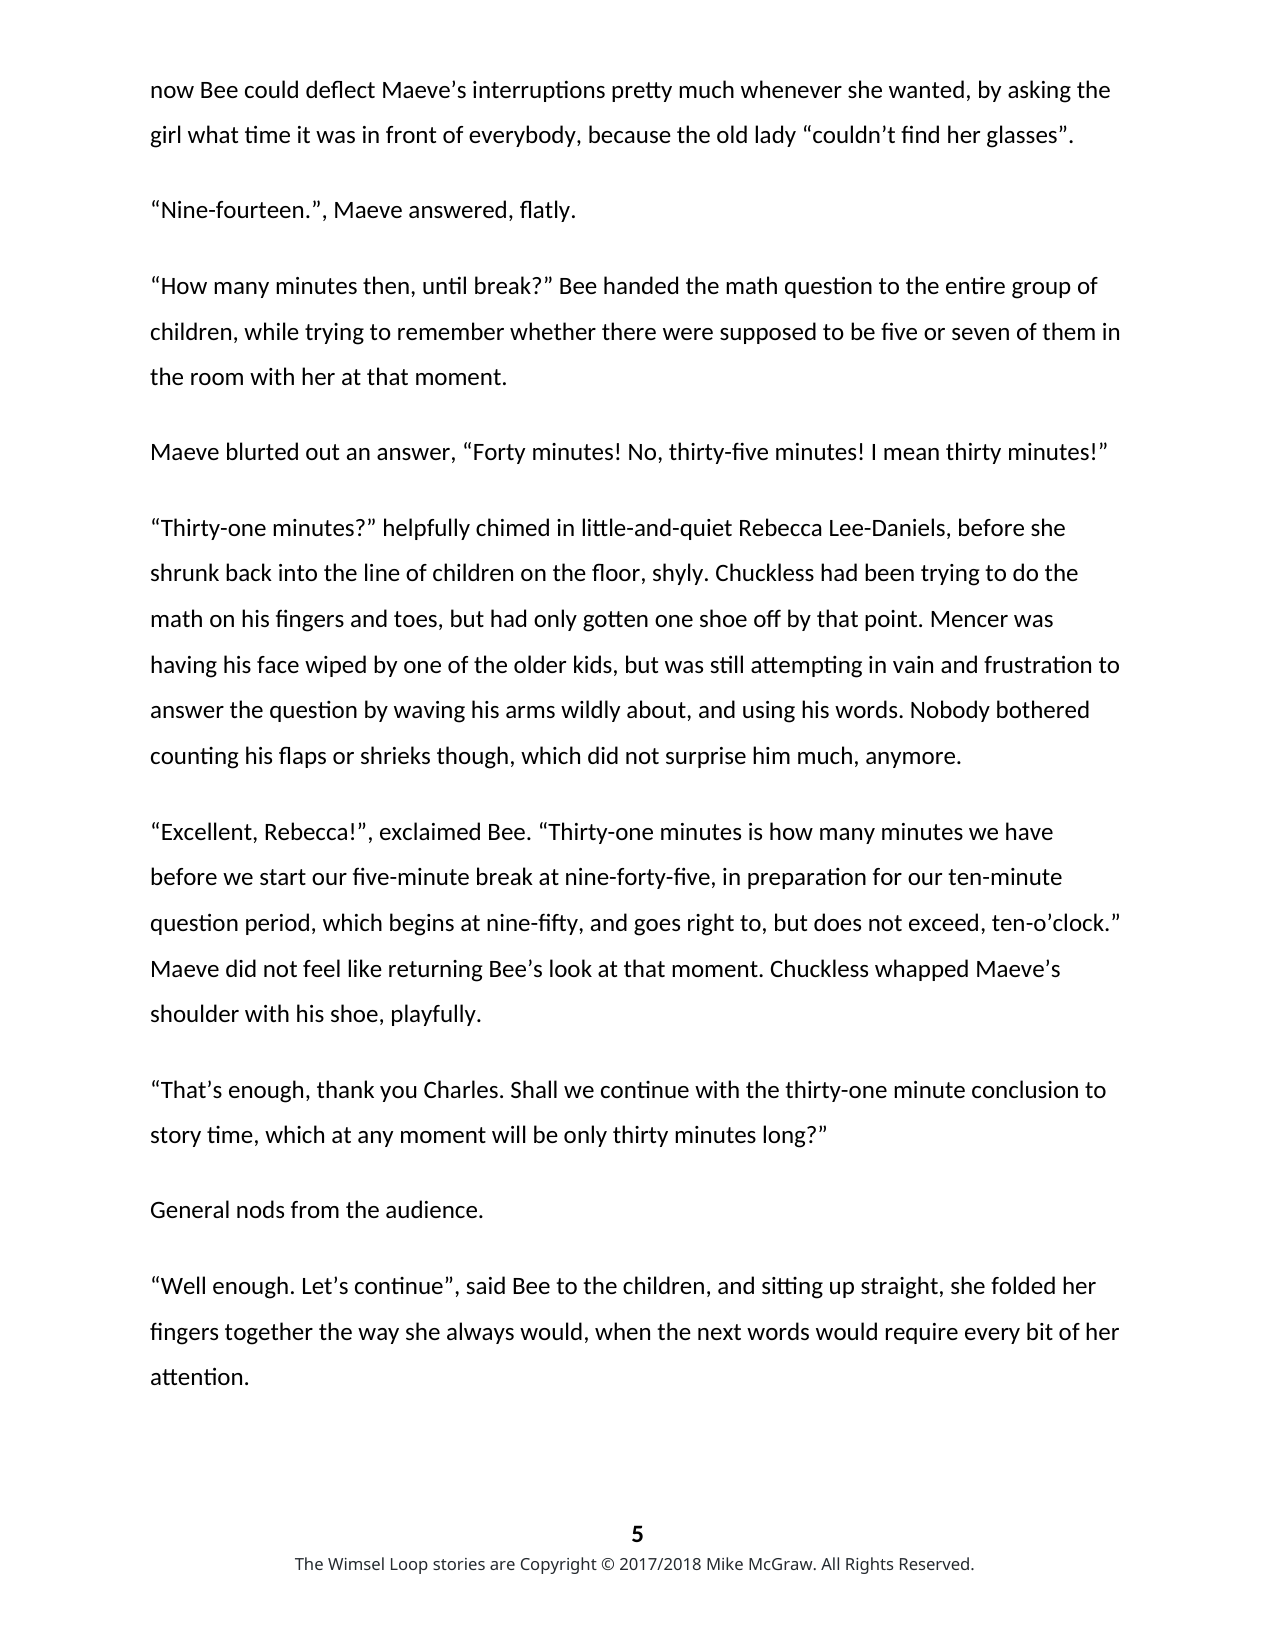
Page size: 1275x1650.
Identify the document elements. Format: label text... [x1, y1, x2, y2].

text “How many minutes then, until break?” Bee handed the math question to the entire group of children, while trying to remember whether there were supposed to be five or seven of them in the room with her at that moment. [150, 270, 1125, 392]
text Maeve blurted out an answer, “Forty minutes! No, thirty-five minutes! I mean thirty minutes!” [150, 437, 1125, 467]
text “That’s enough, thank you Charles. Shall we continue with the thirty-one minute conclusion to story time, which at any moment will be only thirty minutes long?” [150, 1074, 1125, 1150]
text “Well enough. Let’s continue”, said Bee to the children, and sitting up straight, she folded her fingers together the way she always would, when the next words would require every bit of her attention. [150, 1270, 1125, 1392]
text “Thirty-one minutes?” helpfully chimed in little-and-quiet Rebecca Lee-Daniels, before she shrunk back into the line of children on the floor, shyly. Chuckless had been trying to do the math on his fingers and toes, but had only gotten one shoe off by that point. Mencer was having his face wiped by one of the older kids, but was still attempting in vain and frustration to answer the question by waving his arms wildly about, and using his words. Nobody bothered counting his flaps or shrieks though, which did not surprise him much, anymore. [150, 512, 1125, 771]
text General nods from the audience. [150, 1195, 1125, 1225]
text “Nine-fourteen.”, Maeve answered, flatly. [150, 195, 1125, 225]
text “Excellent, Rebecca!”, exclaimed Bee. “Thirty-one minutes is how many minutes we have before we start our five-minute break at nine-forty-five, in preparation for our ten-minute question period, which begins at nine-fifty, and goes right to, but does not exceed, ten-o’clock.” Maeve did not feel like returning Bee’s look at that moment. Chuckless whapped Maeve’s shoulder with his shoe, playfully. [150, 816, 1125, 1029]
text now Bee could deflect Maeve’s interruptions pretty much whenever she wanted, by asking the girl what time it was in front of everybody, because the old lady “couldn’t find her glasses”. [150, 74, 1125, 150]
